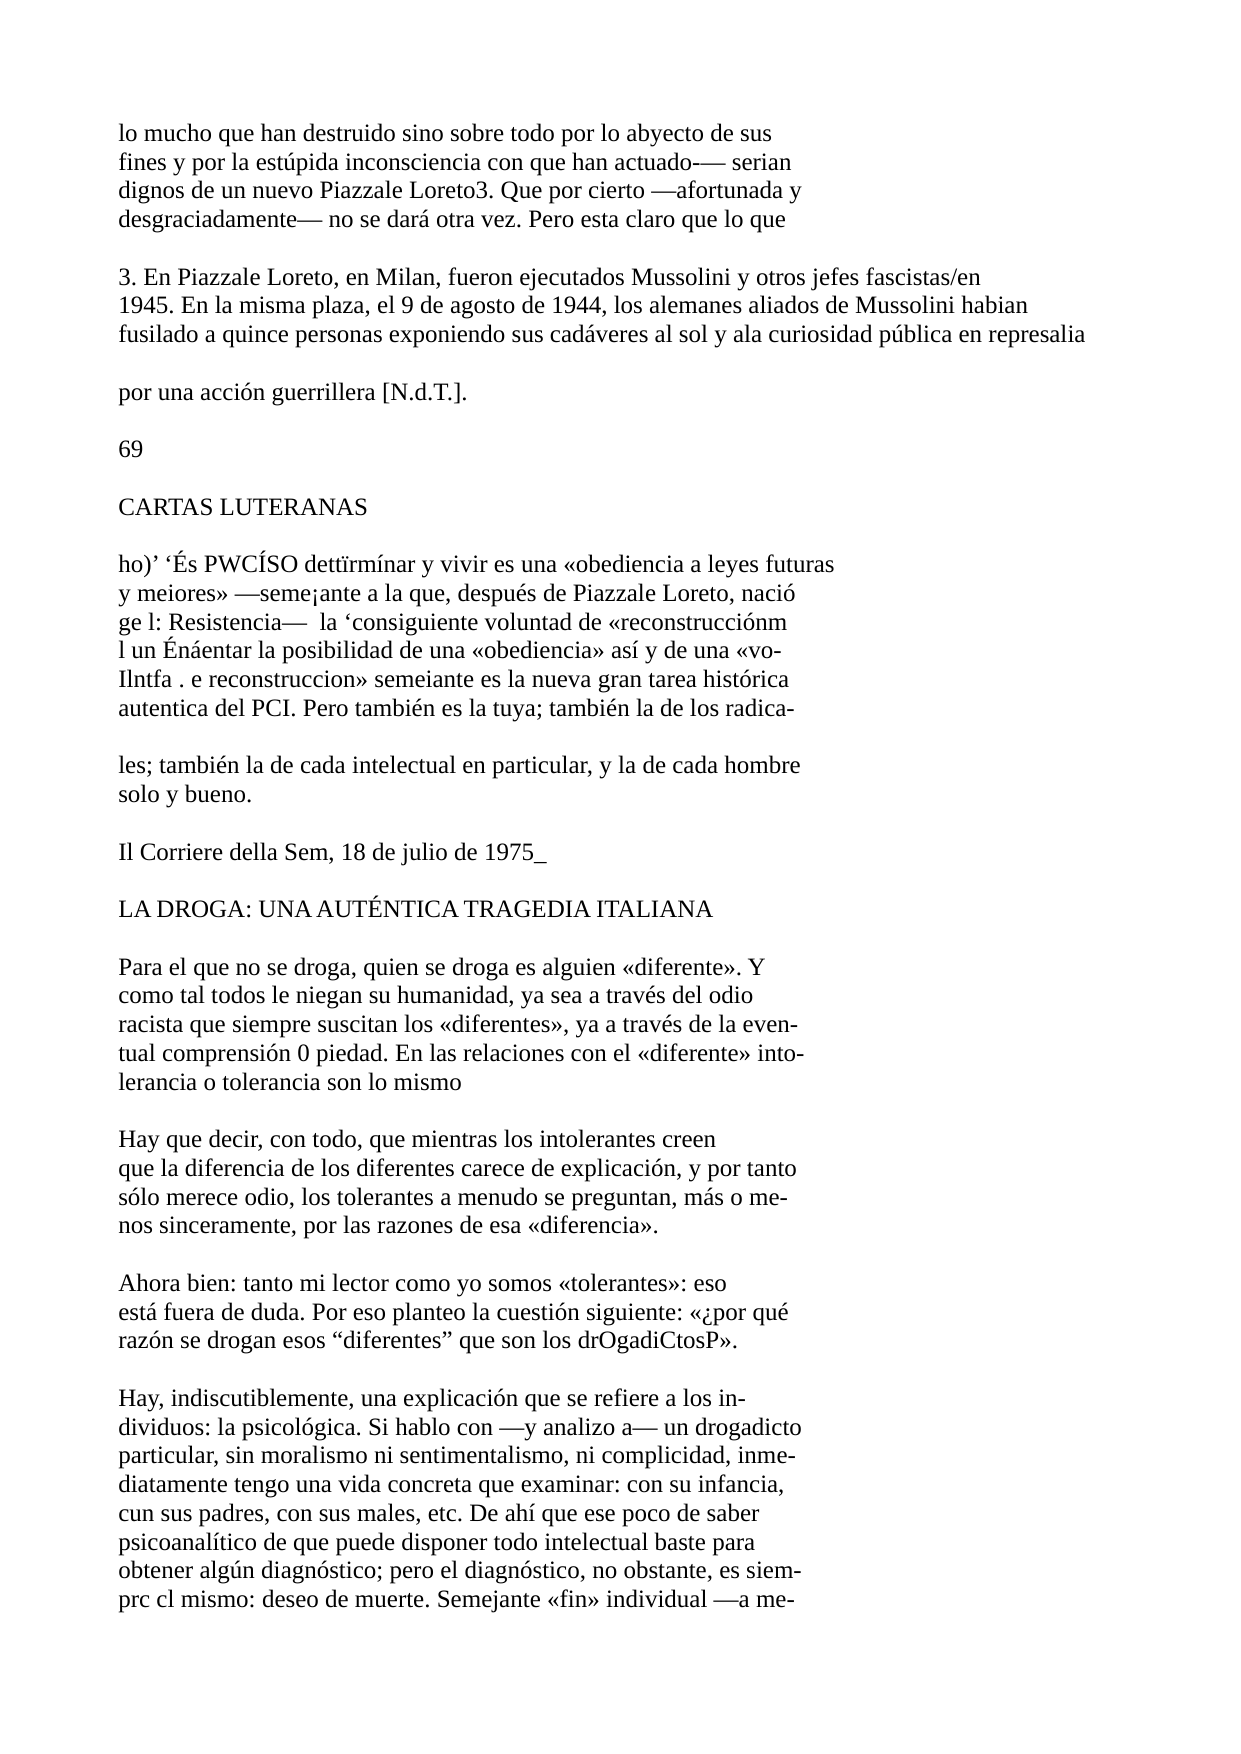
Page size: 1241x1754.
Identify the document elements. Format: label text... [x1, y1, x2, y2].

text por una acción guerrillera [N.d.T.]. [118, 377, 1122, 406]
text solo y bueno. [118, 779, 1122, 808]
text Para el que no se droga, quien se droga es alguien «diferente». Y [118, 952, 1122, 981]
text ho)’ ‘És PWCÍSO dettïrmínar y vivir es una «obediencia a leyes futuras [118, 549, 1122, 578]
text como tal todos le niegan su humanidad, ya sea a través del odio [118, 981, 1122, 1009]
text Ilntfa . e reconstruccion» semeiante es la nueva gran tarea histórica [118, 664, 1122, 693]
text 69 [118, 434, 1122, 463]
text Ahora bien: tanto mi lector como yo somos «tolerantes»: eso [118, 1268, 1122, 1297]
text dignos de un nuevo Piazzale Loreto3. Que por cierto —afortunada y [118, 176, 1122, 204]
text 1945. En la misma plaza, el 9 de agosto de 1944, los alemanes aliados de Mussolini habian [118, 291, 1122, 319]
text nos sinceramente, por las razones de esa «diferencia». [118, 1211, 1122, 1239]
text CARTAS LUTERANAS [118, 492, 1122, 521]
text particular, sin moralismo ni sentimentalismo, ni complicidad, inme- [118, 1441, 1122, 1469]
text tual comprensión 0 piedad. En las relaciones con el «diferente» into- [118, 1038, 1122, 1067]
text obtener algún diagnóstico; pero el diagnóstico, no obstante, es siem- [118, 1556, 1122, 1584]
text lerancia o tolerancia son lo mismo [118, 1067, 1122, 1096]
text dividuos: la psicológica. Si hablo con —y analizo a— un drogadicto [118, 1412, 1122, 1441]
text fusilado a quince personas exponiendo sus cadáveres al sol y ala curiosidad pública en represalia [118, 319, 1122, 348]
text Il Corriere della Sem, 18 de julio de 1975_ [118, 837, 1122, 866]
text Hay, indiscutiblemente, una explicación que se refiere a los in- [118, 1383, 1122, 1412]
text racista que siempre suscitan los «diferentes», ya a través de la even- [118, 1009, 1122, 1038]
text sólo merece odio, los tolerantes a menudo se preguntan, más o me- [118, 1182, 1122, 1211]
text 3. En Piazzale Loreto, en Milan, fueron ejecutados Mussolini y otros jefes fascistas/en [118, 262, 1122, 291]
text prc cl mismo: deseo de muerte. Semejante «fin» individual —a me- [118, 1584, 1122, 1613]
text lo mucho que han destruido sino sobre todo por lo abyecto de sus [118, 118, 1122, 147]
text psicoanalítico de que puede disponer todo intelectual baste para [118, 1527, 1122, 1556]
text autentica del PCI. Pero también es la tuya; también la de los radica- [118, 693, 1122, 722]
text l un Énáentar la posibilidad de una «obediencia» así y de una «vo- [118, 636, 1122, 664]
text y meiores» —seme¡ante a la que, después de Piazzale Loreto, nació [118, 578, 1122, 607]
text ge l: Resistencia— la ‘consiguiente voluntad de «reconstrucciónm [118, 607, 1122, 636]
text Hay que decir, con todo, que mientras los intolerantes creen [118, 1124, 1122, 1153]
text LA DROGA: UNA AUTÉNTICA TRAGEDIA ITALIANA [118, 894, 1122, 923]
text razón se drogan esos “diferentes” que son los drOgadiCtosP». [118, 1326, 1122, 1354]
text que la diferencia de los diferentes carece de explicación, y por tanto [118, 1153, 1122, 1182]
text fines y por la estúpida inconsciencia con que han actuado-— serian [118, 147, 1122, 176]
text desgraciadamente— no se dará otra vez. Pero esta claro que lo que [118, 204, 1122, 233]
text les; también la de cada intelectual en particular, y la de cada hombre [118, 751, 1122, 779]
text cun sus padres, con sus males, etc. De ahí que ese poco de saber [118, 1498, 1122, 1527]
text está fuera de duda. Por eso planteo la cuestión siguiente: «¿por qué [118, 1297, 1122, 1326]
text diatamente tengo una vida concreta que examinar: con su infancia, [118, 1469, 1122, 1498]
